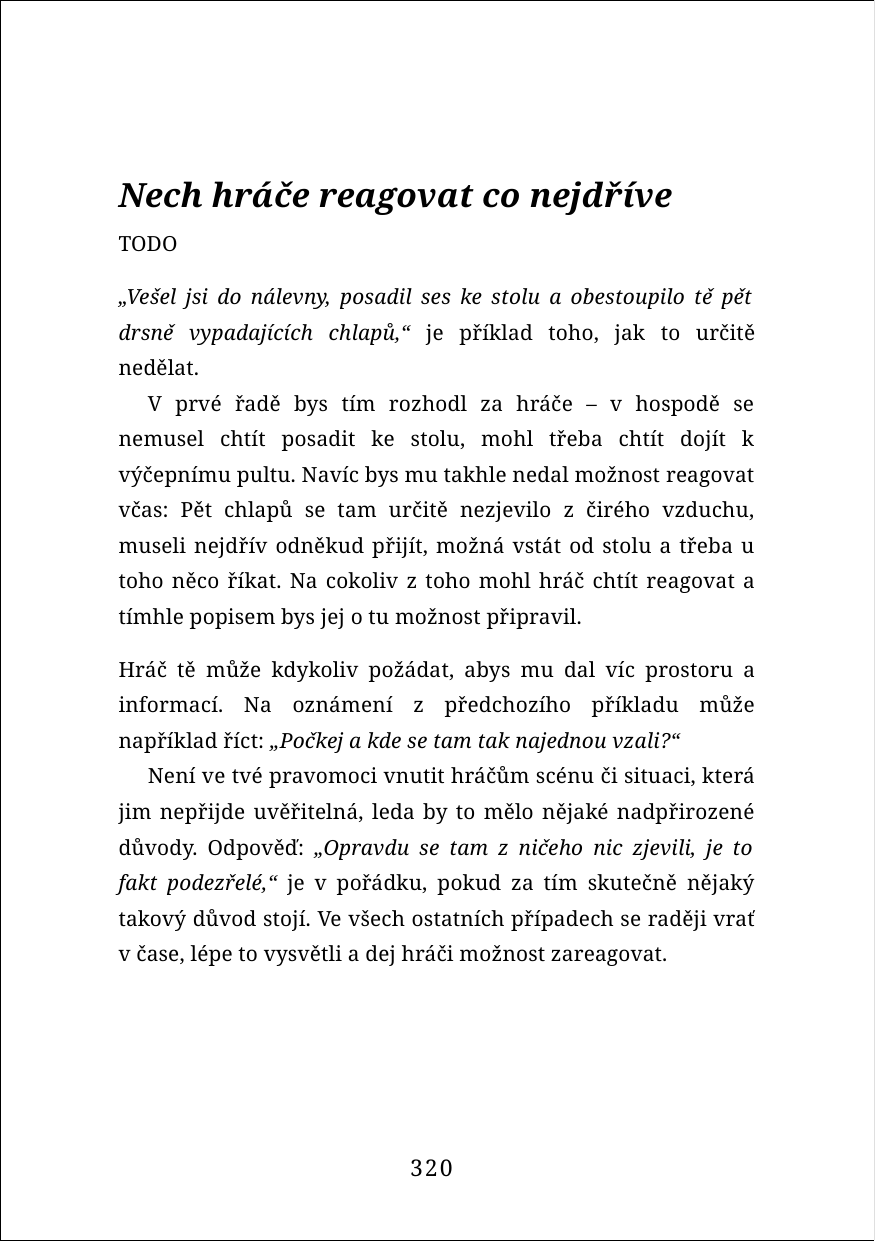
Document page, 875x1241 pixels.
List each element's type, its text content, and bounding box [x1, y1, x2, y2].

text TODO [118, 229, 756, 257]
text Hráč tě může kdykoliv požádat, abys mu dal víc prostoru a informací. Na oznámení z předchozího příkladu může například říct: „Počkej a kde se tam tak najednou vzali?“ Není ve tvé pravomoci vnutit hráčům scénu či situaci, která jim nepřijde uvěřitelná, leda by to mělo nějaké nadpřirozené důvody. Odpověď: „Opravdu se tam z ničeho nic zjevili, je to fakt podezřelé,“ je v pořádku, pokud za tím skutečně nějaký takový důvod stojí. Ve všech ostatních případech se raději vrať v čase, lépe to vysvětli a dej hráči možnost zareagovat. [118, 655, 756, 968]
subtitle Nech hráče reagovat co nejdříve [118, 172, 756, 217]
text „Vešel jsi do nálevny, posadil ses ke stolu a obestoupilo tě pět drsně vypadajících chlapů,“ je příklad toho, jak to určitě nedělat. V prvé řadě bys tím rozhodl za hráče – v hospodě se nemusel chtít posadit ke stolu, mohl třeba chtít dojít k výčepnímu pultu. Navíc bys mu takhle nedal možnost reagovat včas: Pět chlapů se tam určitě nezjevilo z čirého vzduchu, museli nejdřív odněkud přijít, možná vstát od stolu a třeba u toho něco říkat. Na cokoliv z toho mohl hráč chtít reagovat a tímhle popisem bys jej o tu možnost připravil. [118, 282, 756, 630]
